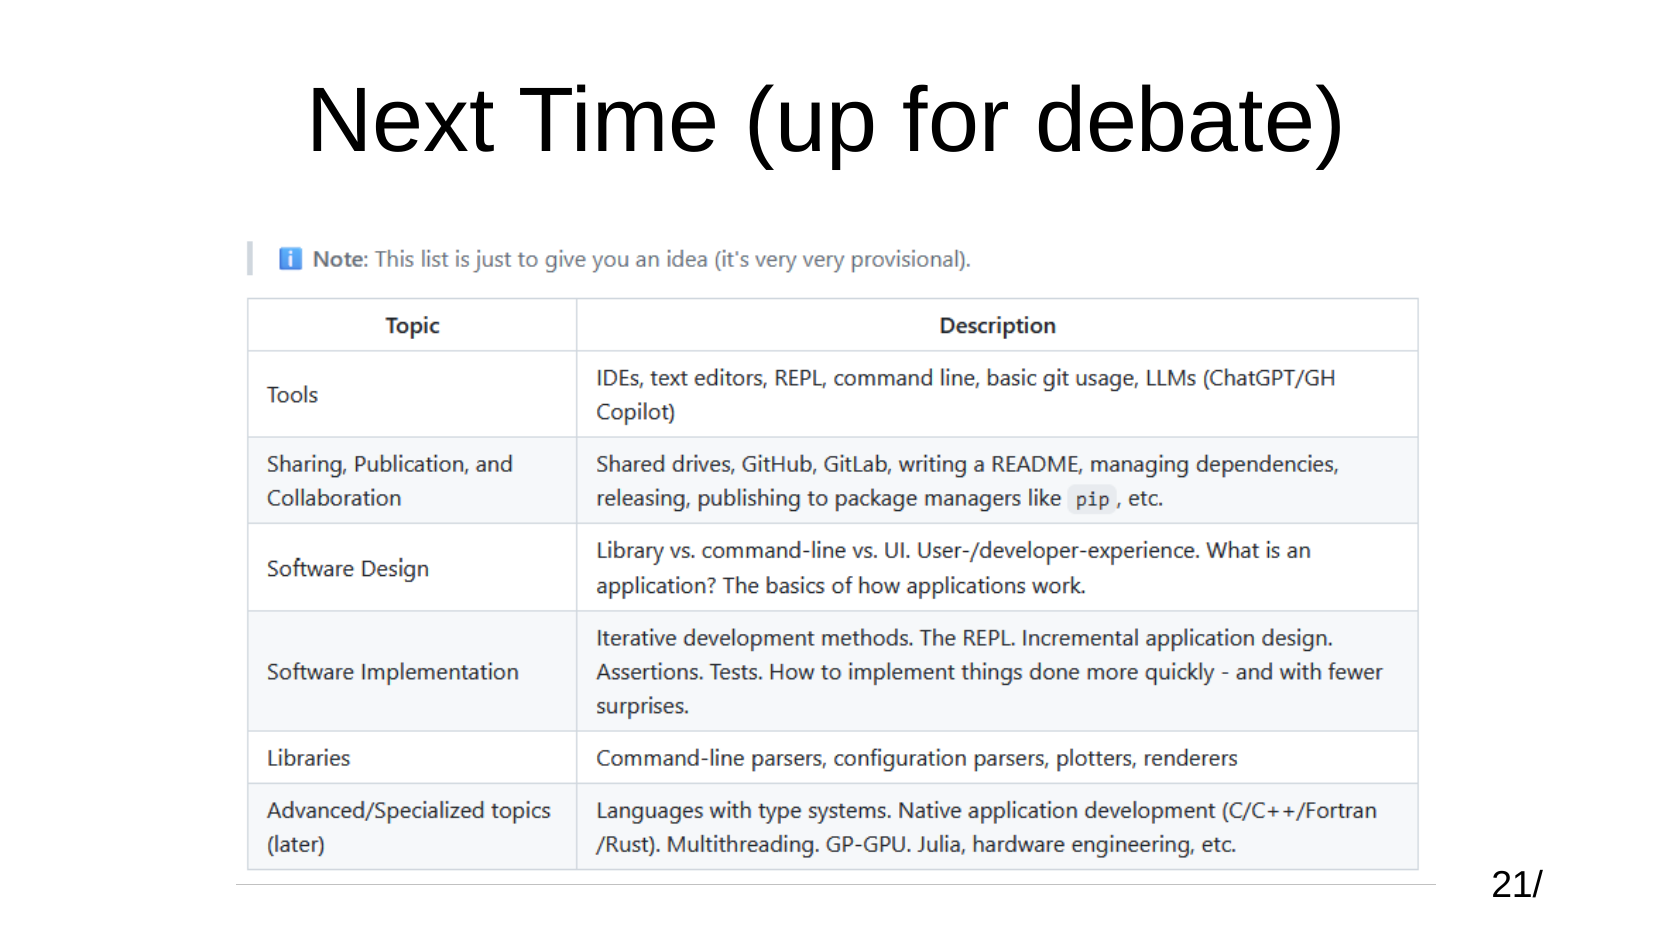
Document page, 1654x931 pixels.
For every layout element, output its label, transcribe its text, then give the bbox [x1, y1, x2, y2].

title Next Time (up for debate) [82, 37, 1571, 193]
text_box / [1476, 856, 1625, 931]
picture [236, 233, 1436, 886]
